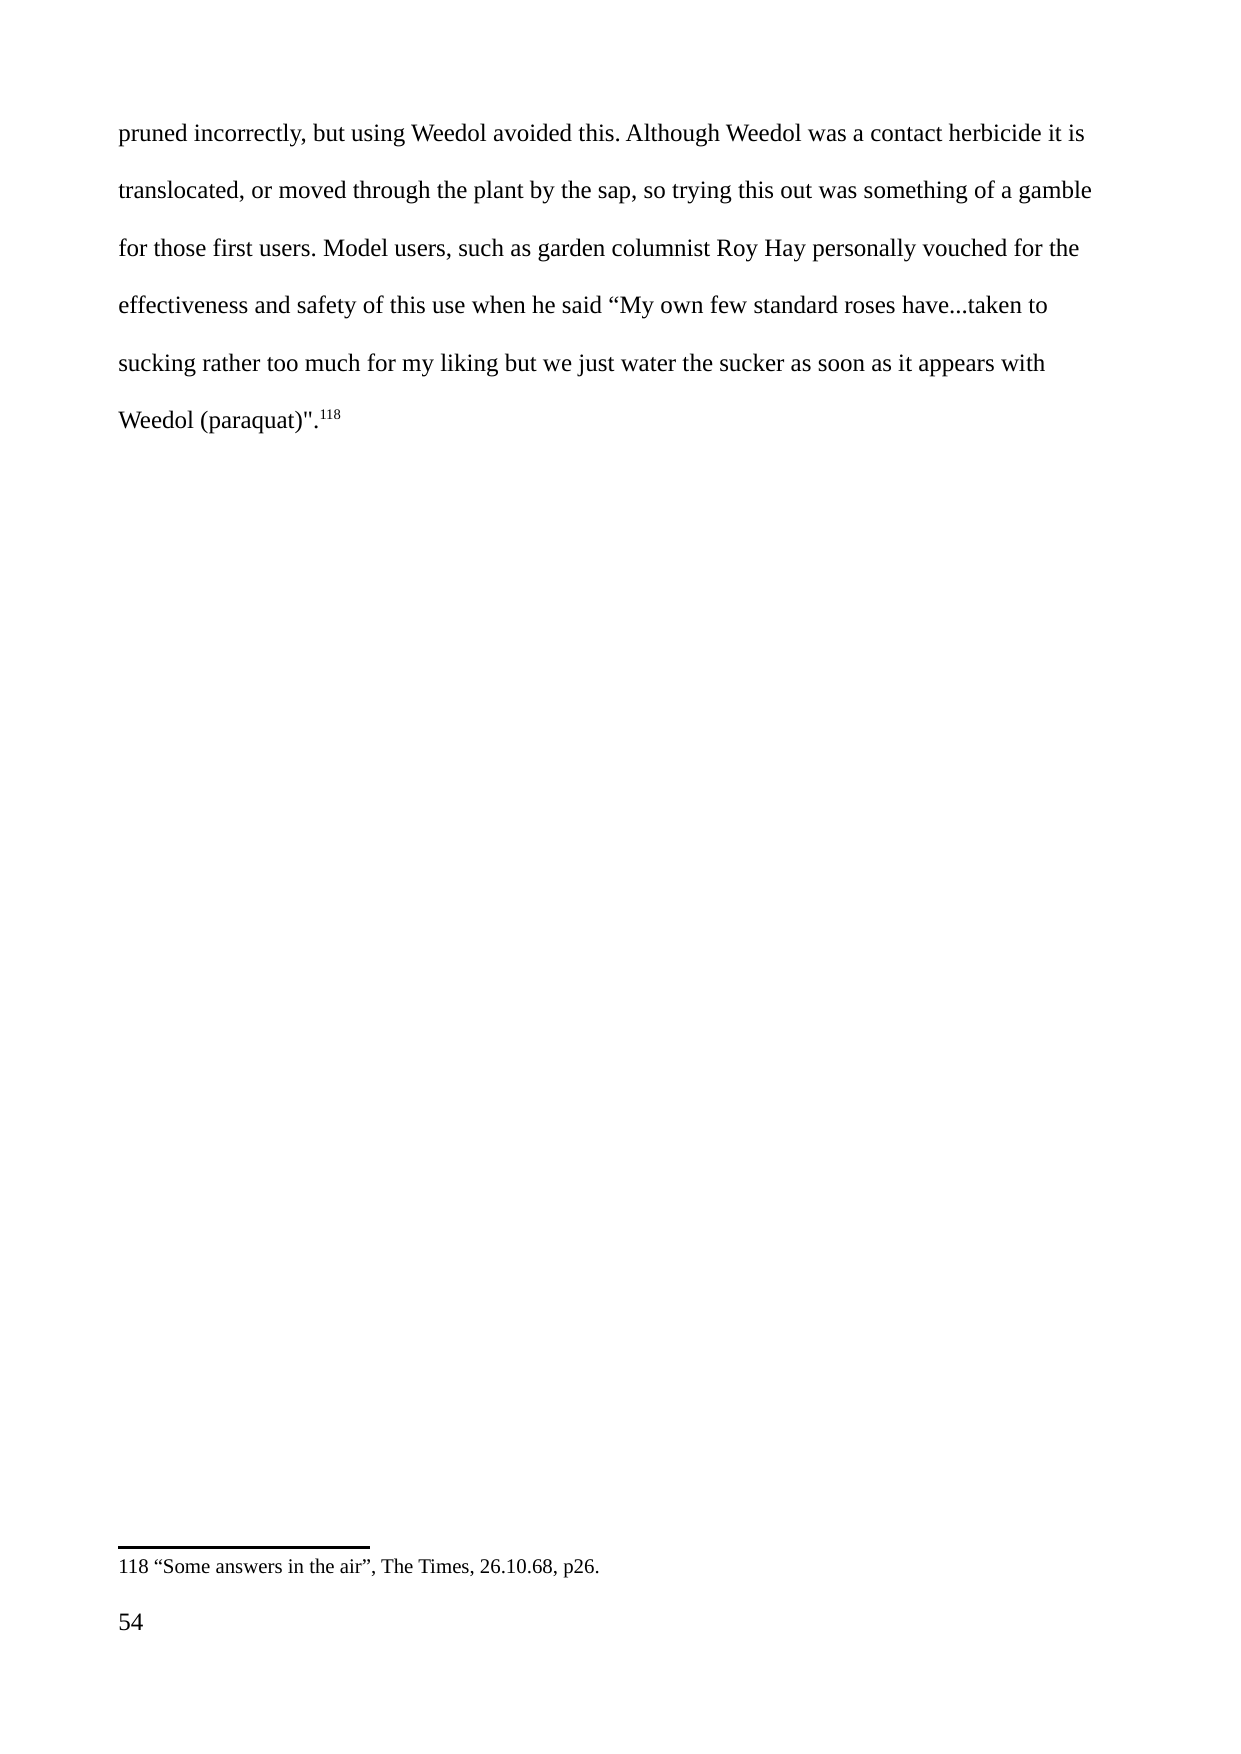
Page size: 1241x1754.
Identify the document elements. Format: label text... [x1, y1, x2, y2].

text pruned incorrectly, but using Weedol avoided this. Although Weedol was a contact herbicide it is translocated, or moved through the plant by the sap, so trying this out was something of a gamble for those first users. Model users, such as garden columnist Roy Hay personally vouched for the effectiveness and safety of this use when he said “My own few standard roses have...taken to sucking rather too much for my liking but we just water the sucker as soon as it appears with Weedol (paraquat)". [118, 118, 1122, 434]
text “Some answers in the air”, The Times, 26.10.68, p26. [118, 1553, 1122, 1578]
